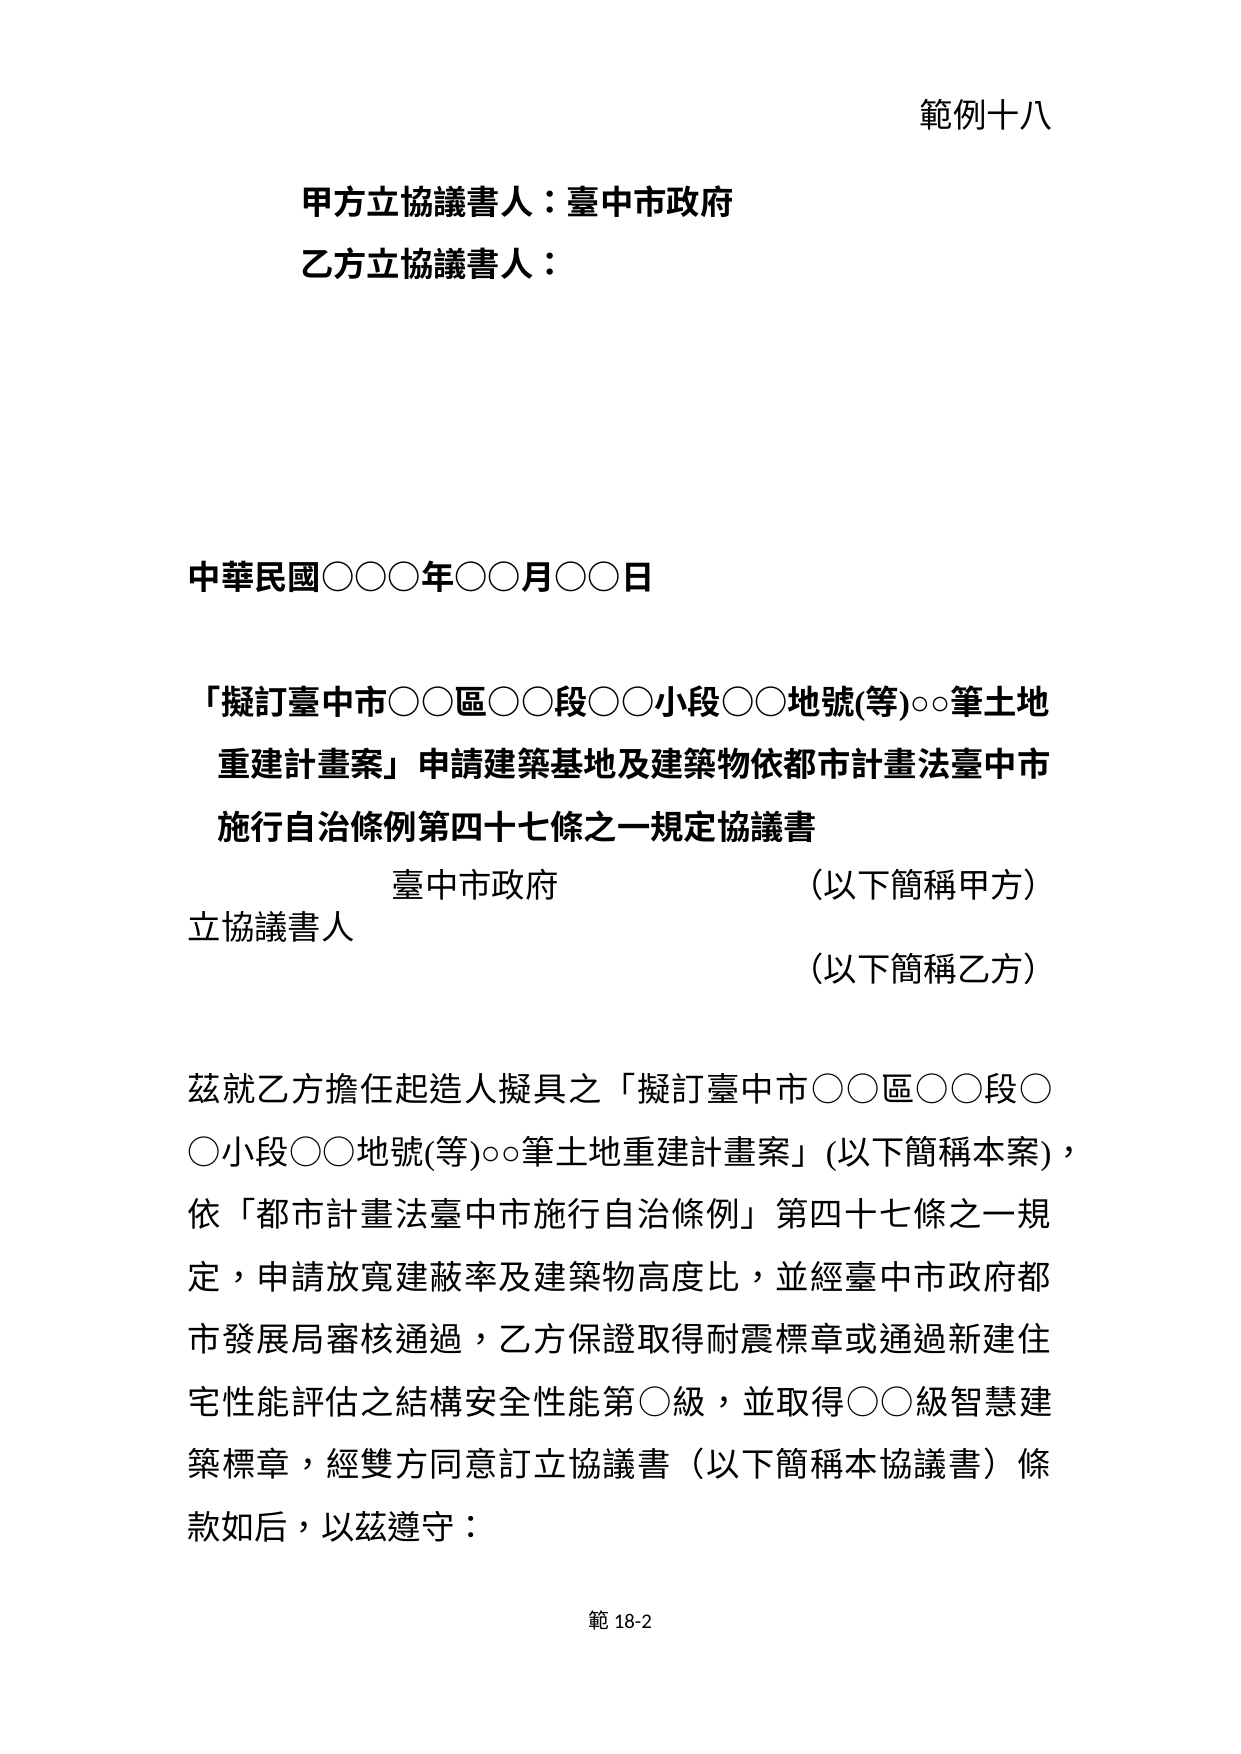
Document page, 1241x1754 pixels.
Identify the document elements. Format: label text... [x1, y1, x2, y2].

text 甲方立協議書人：臺中市政府 [300, 158, 1053, 221]
text 臺中市政府 （以下簡稱甲方） [392, 864, 1143, 906]
text 「擬訂臺中市○○區○○段○○小段○○地號(等)○○筆土地重建計畫案」申請建築基地及建築物依都市計畫法臺中市施行自治條例第四十七條之一規定協議書 [187, 658, 1053, 846]
text 立協議書人 [187, 857, 1158, 1022]
text （以下簡稱乙方） [392, 948, 1143, 989]
text 茲就乙方擔任起造人擬具之「擬訂臺中市○○區○○段○○小段○○地號(等)○○筆土地重建計畫案」(以下簡稱本案)，依「都市計畫法臺中市施行自治條例」第四十七條之一規定，申請放寬建蔽率及建築物高度比，並經臺中市政府都市發展局審核通過，乙方保證取得耐震標章或通過新建住宅性能評估之結構安全性能第○級，並取得○○級智慧建築標章，經雙方同意訂立協議書（以下簡稱本協議書）條款如后，以茲遵守： [187, 1046, 1053, 1546]
text 乙方立協議書人： [300, 221, 1053, 283]
text 中華民國○○○年○○月○○日 [187, 533, 1053, 596]
